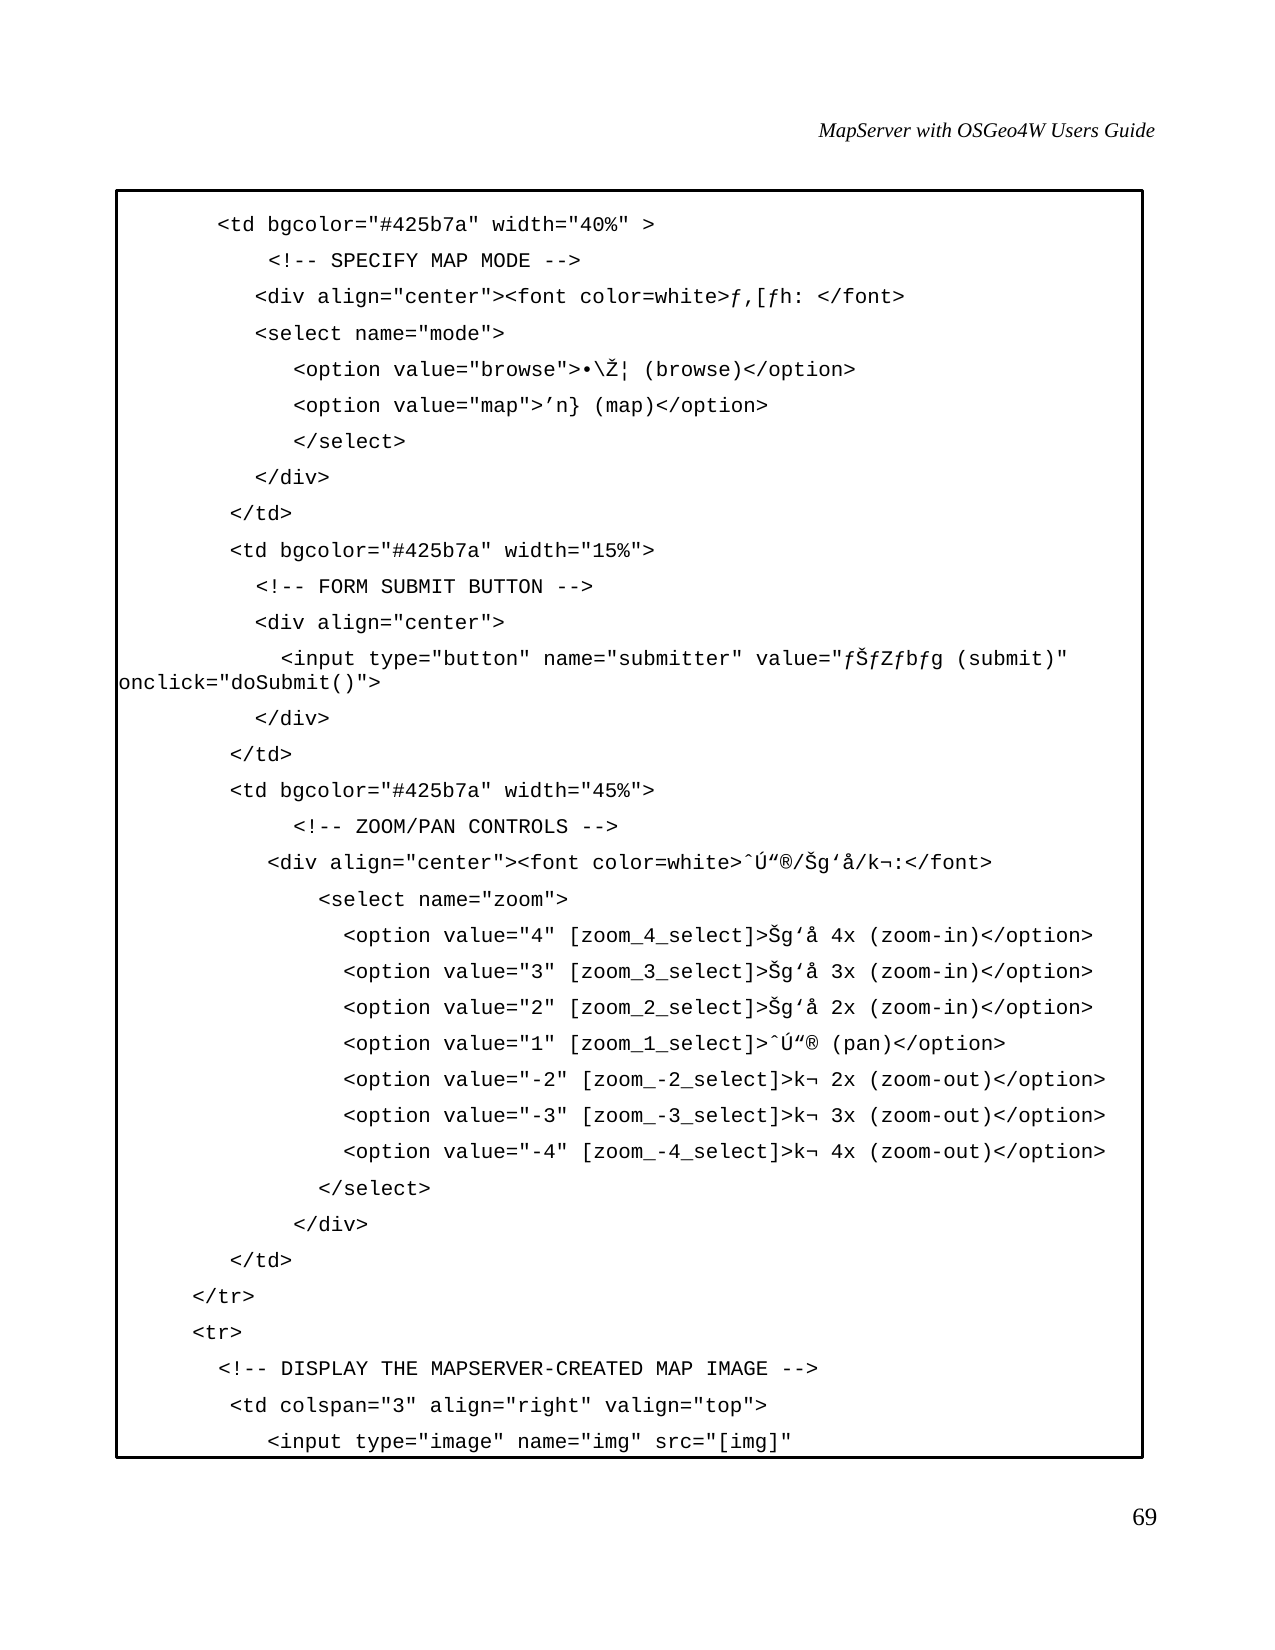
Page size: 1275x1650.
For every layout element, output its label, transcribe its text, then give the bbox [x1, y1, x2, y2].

text <option value="-3" [zoom_-3_select]>k¬ 3x (zoom-out)</option> [118, 1105, 1141, 1129]
text <div align="center"> [118, 612, 1141, 636]
text <select name="zoom"> [118, 888, 1141, 912]
text </td> [118, 744, 1141, 768]
text [1144, 708, 1157, 731]
text <input type="image" name="img" src="[img]" [118, 1431, 1141, 1454]
text [1144, 1250, 1157, 1274]
text [1144, 744, 1157, 768]
text </div> [118, 708, 1141, 731]
text <input type="button" name="submitter" value="ƒŠƒZƒbƒg (submit)" onclick="doSubmit()"> [118, 648, 1141, 695]
text <select name="mode"> [118, 323, 1141, 346]
text <!-- DISPLAY THE MAPSERVER-CREATED MAP IMAGE --> [118, 1358, 1141, 1382]
text </div> [118, 467, 1141, 491]
text <option value="1" [zoom_1_select]>ˆÚ“® (pan)</option> [118, 1033, 1141, 1057]
text <option value="2" [zoom_2_select]>Šg‘å 2x (zoom-in)</option> [118, 997, 1141, 1021]
text <option value="-2" [zoom_-2_select]>k¬ 2x (zoom-out)</option> [118, 1069, 1141, 1093]
text [1144, 1322, 1157, 1346]
text <td bgcolor="#425b7a" width="15%"> [118, 539, 1141, 563]
text <div align="center"><font color=white>ƒ‚[ƒh: </font> [118, 287, 1141, 310]
text <!-- ZOOM/PAN CONTROLS --> [118, 816, 1141, 840]
text </td> [118, 1250, 1141, 1274]
text </select> [118, 431, 1141, 455]
text <tr> [118, 1322, 1141, 1346]
text [1144, 431, 1157, 455]
text [1144, 503, 1157, 527]
text </select> [118, 1178, 1141, 1201]
text <option value="-4" [zoom_-4_select]>k¬ 4x (zoom-out)</option> [118, 1142, 1141, 1165]
text <option value="4" [zoom_4_select]>Šg‘å 4x (zoom-in)</option> [118, 925, 1141, 948]
text <option value="browse">•\Ž¦ (browse)</option> [118, 359, 1141, 382]
text [1144, 1286, 1157, 1310]
text [1144, 467, 1157, 491]
text <!-- FORM SUBMIT BUTTON --> [118, 576, 1141, 599]
text <td colspan="3" align="right" valign="top"> [118, 1394, 1141, 1418]
text <option value="map">’n} (map)</option> [118, 395, 1141, 419]
text </div> [118, 1214, 1141, 1237]
text <!-- SPECIFY MAP MODE --> [118, 250, 1141, 274]
text <td bgcolor="#425b7a" width="40%" > [118, 214, 1141, 238]
text <div align="center"><font color=white>ˆÚ“®/Šg‘å/k¬:</font> [118, 852, 1141, 876]
text </td> [118, 503, 1141, 527]
text <td bgcolor="#425b7a" width="45%"> [118, 780, 1141, 804]
text [1144, 1214, 1157, 1237]
text </tr> [118, 1286, 1141, 1310]
text [1144, 1178, 1157, 1201]
text <option value="3" [zoom_3_select]>Šg‘å 3x (zoom-in)</option> [118, 961, 1141, 984]
